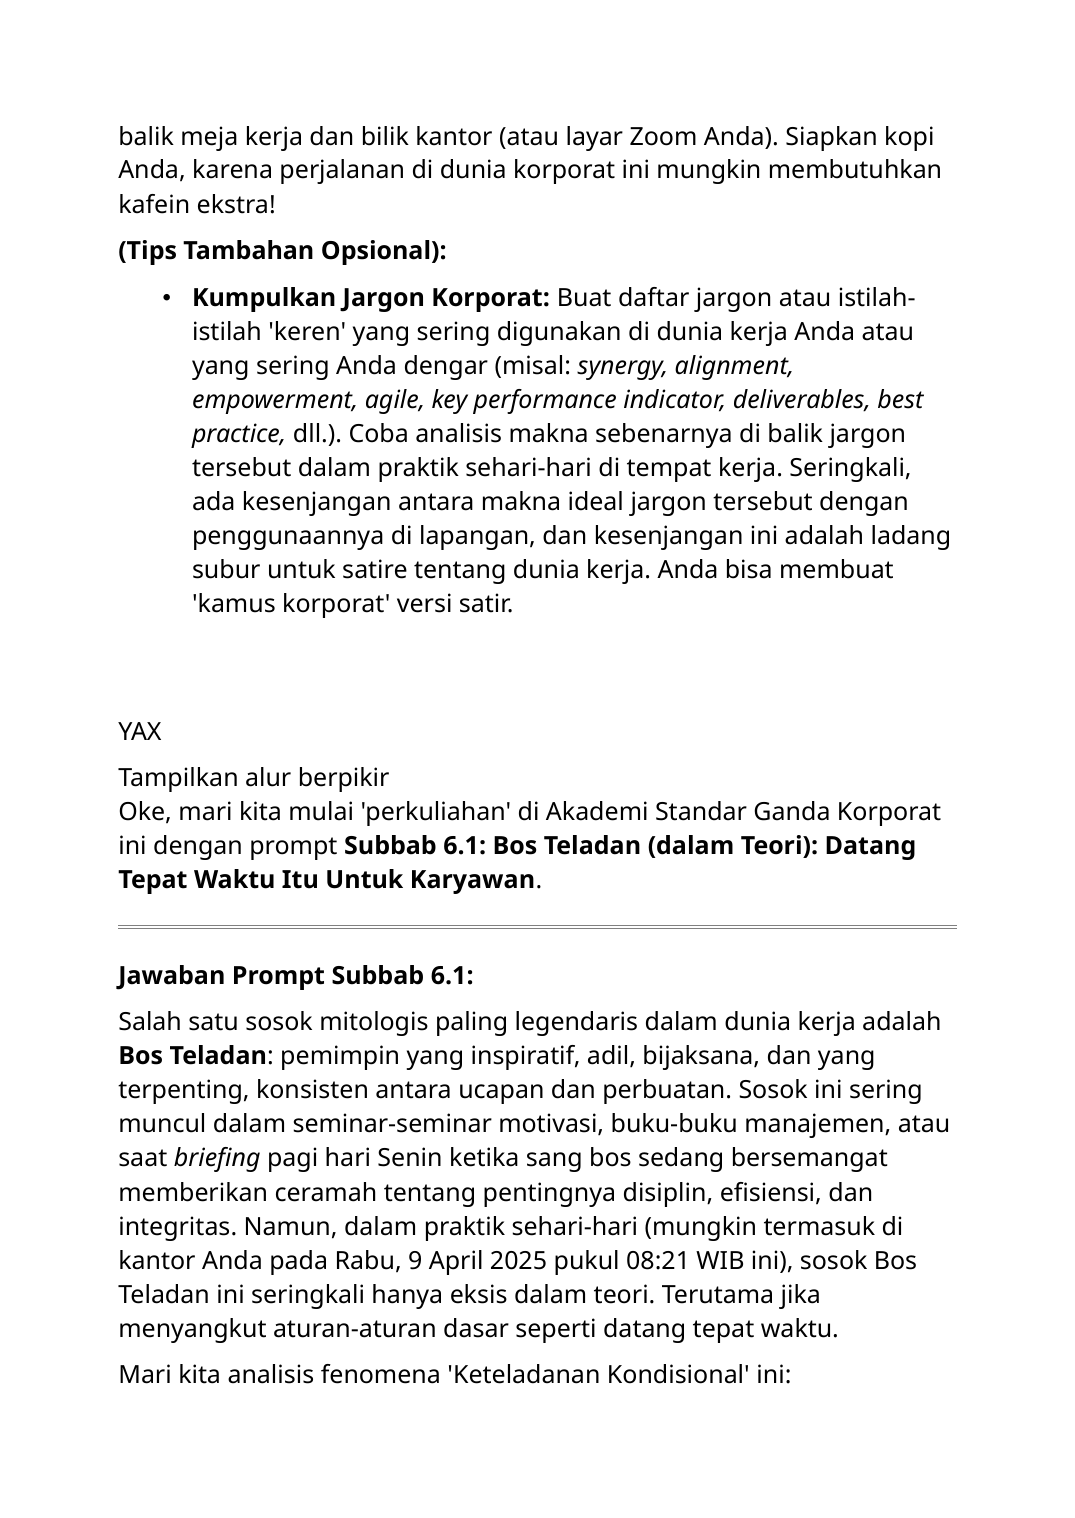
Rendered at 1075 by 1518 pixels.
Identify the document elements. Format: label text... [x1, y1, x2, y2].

text YAX [118, 713, 957, 747]
list Kumpulkan Jargon Korporat: Buat daftar jargon atau istilah-istilah 'keren' yang sering digunakan di dunia kerja Anda atau yang sering Anda dengar (misal: synergy, alignment, empowerment, agile, key performance indicator, deliverables, best practice, dll.). Coba analisis makna sebenarnya di balik jargon tersebut dalam praktik sehari-hari di tempat kerja. Seringkali, ada kesenjangan antara makna ideal jargon tersebut dengan penggunaannya di lapangan, dan kesenjangan ini adalah ladang subur untuk satire tentang dunia kerja. Anda bisa membuat 'kamus korporat' versi satir. [162, 279, 957, 620]
text Tampilkan alur berpikir [118, 760, 957, 794]
text Salah satu sosok mitologis paling legendaris dalam dunia kerja adalah Bos Teladan: pemimpin yang inspiratif, adil, bijaksana, dan yang terpenting, konsisten antara ucapan dan perbuatan. Sosok ini sering muncul dalam seminar-seminar motivasi, buku-buku manajemen, atau saat briefing pagi hari Senin ketika sang bos sedang bersemangat memberikan ceramah tentang pentingnya disiplin, efisiensi, dan integritas. Namun, dalam praktik sehari-hari (mungkin termasuk di kantor Anda pada Rabu, 9 April 2025 pukul 08:21 WIB ini), sosok Bos Teladan ini seringkali hanya eksis dalam teori. Terutama jika menyangkut aturan-aturan dasar seperti datang tepat waktu. [118, 1004, 957, 1344]
text Oke, mari kita mulai 'perkuliahan' di Akademi Standar Ganda Korporat ini dengan prompt Subbab 6.1: Bos Teladan (dalam Teori): Datang Tepat Waktu Itu Untuk Karyawan. [118, 794, 957, 896]
text Mari kita analisis fenomena 'Keteladanan Kondisional' ini: [118, 1357, 957, 1391]
text Jawaban Prompt Subbab 6.1: [118, 957, 957, 991]
text (Tips Tambahan Opsional): [118, 233, 957, 267]
text balik meja kerja dan bilik kantor (atau layar Zoom Anda). Siapkan kopi Anda, karena perjalanan di dunia korporat ini mungkin membutuhkan kafein ekstra! [118, 118, 957, 220]
